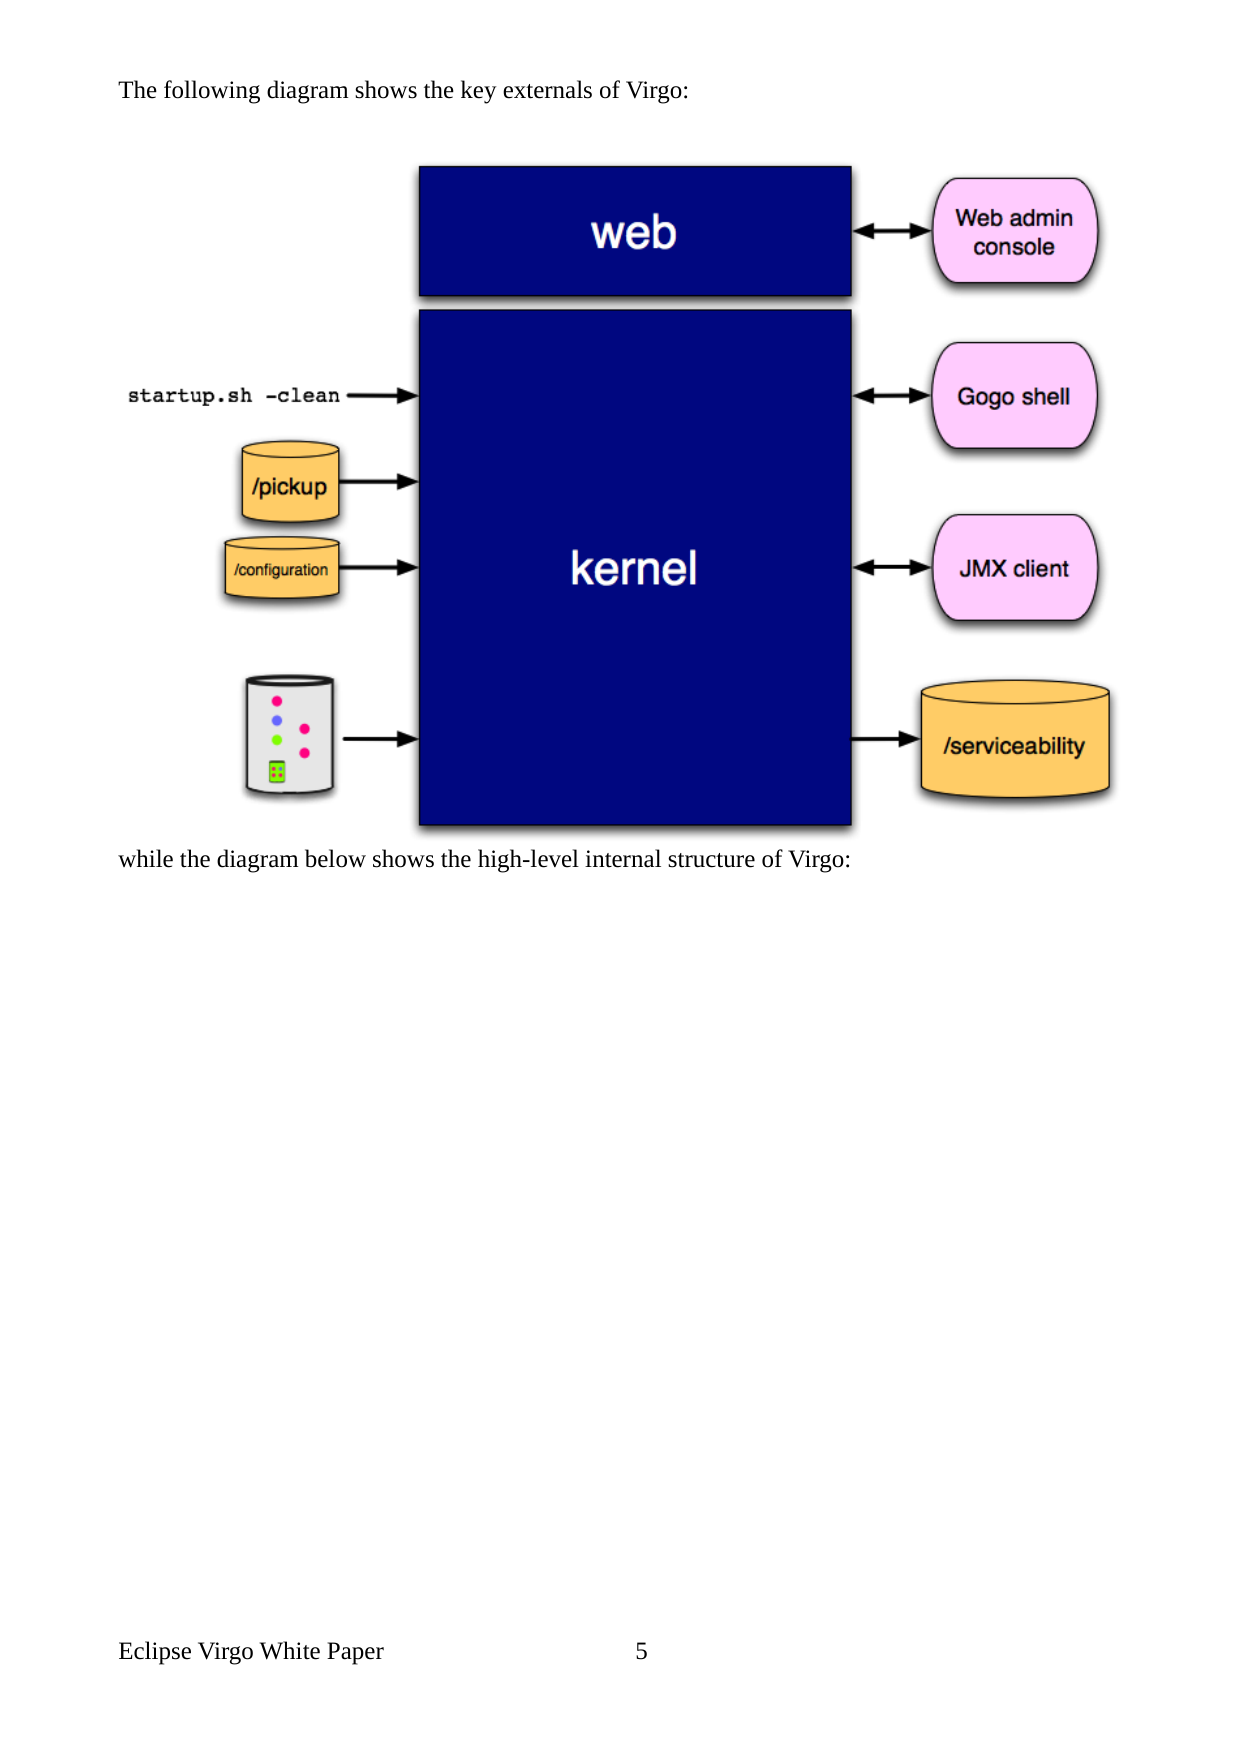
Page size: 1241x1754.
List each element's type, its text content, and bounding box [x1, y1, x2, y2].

text The following diagram shows the key externals of Virgo: [118, 75, 1122, 104]
text while the diagram below shows the high-level internal structure of Virgo: [118, 844, 1122, 872]
